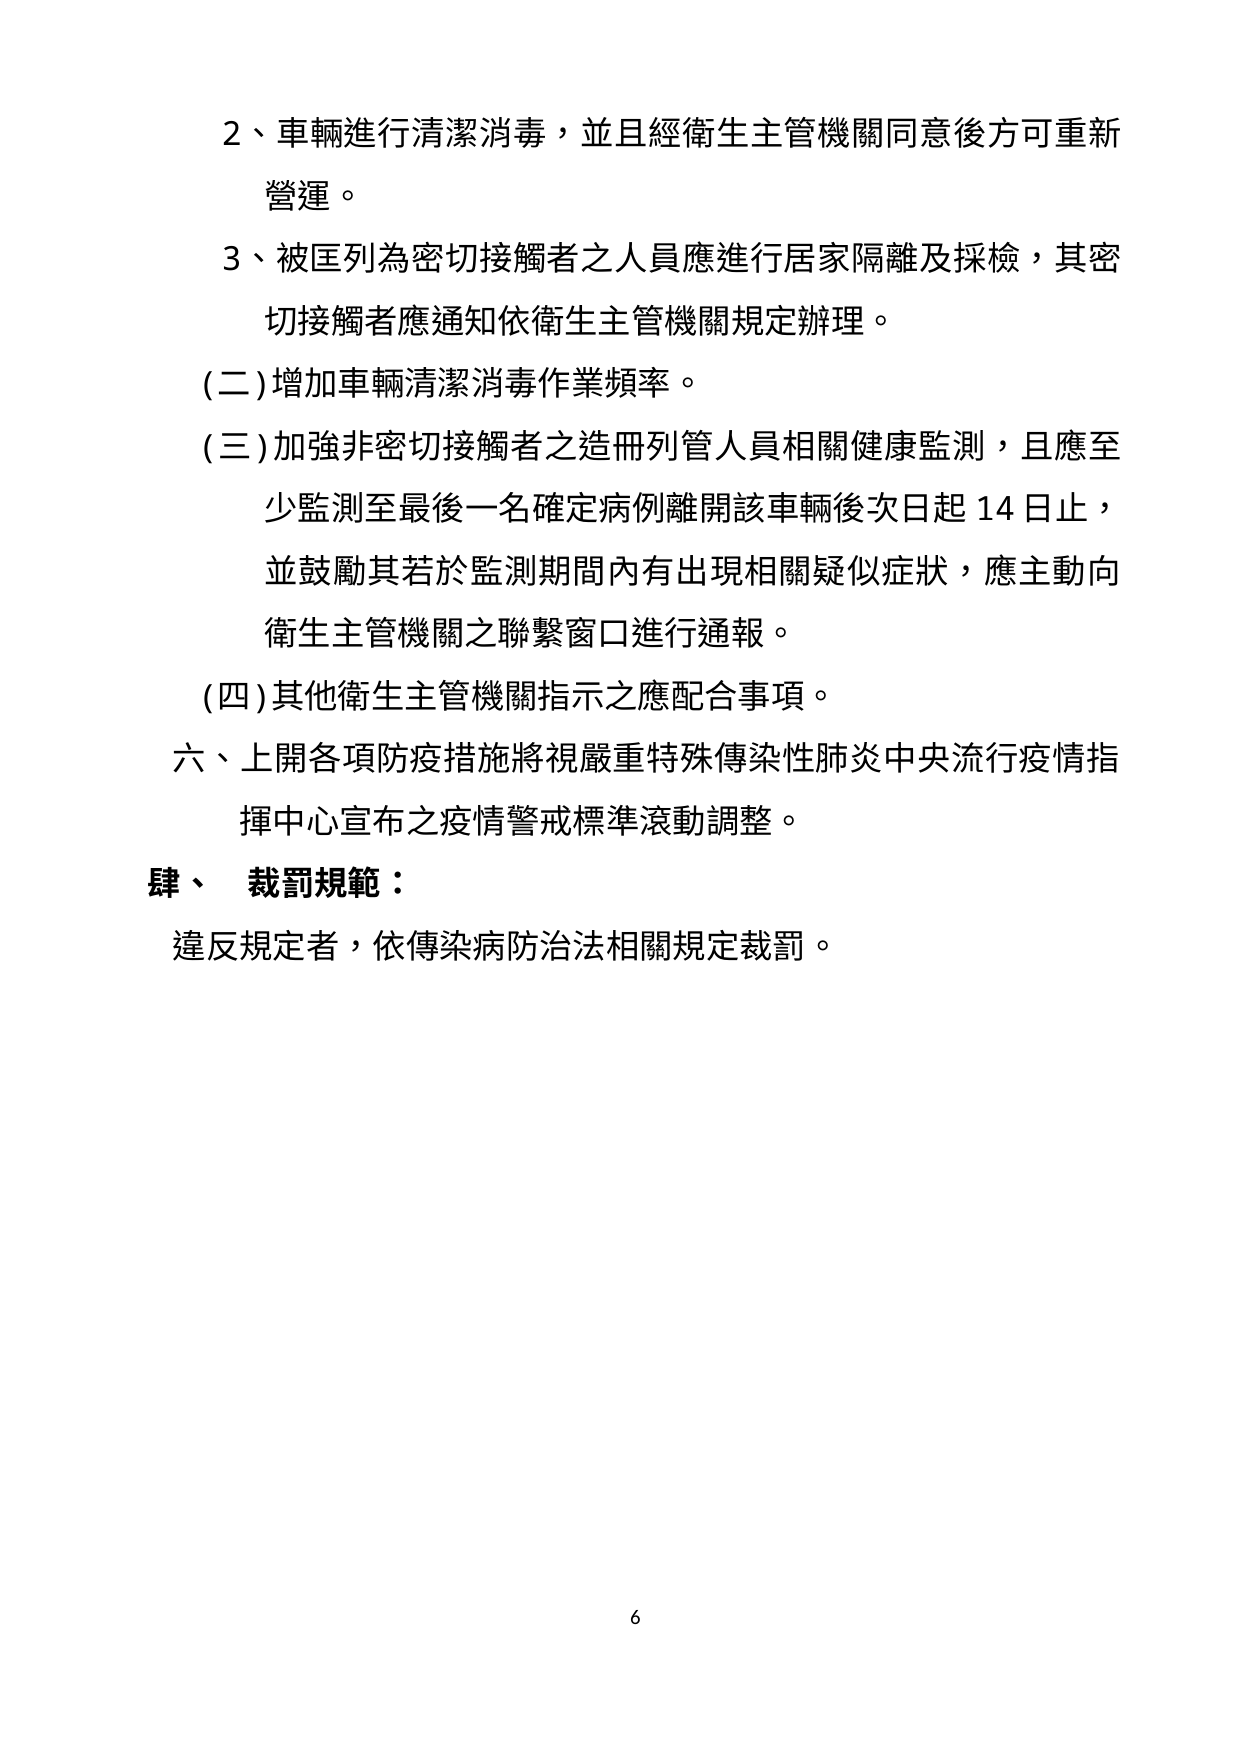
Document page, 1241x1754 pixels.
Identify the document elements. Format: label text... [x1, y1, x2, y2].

text 2、車輛進行清潔消毒，並且經衛生主管機關同意後方可重新營運。 [221, 89, 1122, 214]
list 裁罰規範： [148, 839, 1122, 902]
text (三)加強非密切接觸者之造冊列管人員相關健康監測，且應至少監測至最後一名確定病例離開該車輛後次日起14日止，並鼓勵其若於監測期間內有出現相關疑似症狀，應主動向衛生主管機關之聯繫窗口進行通報。 [198, 402, 1122, 652]
text (四)其他衛生主管機關指示之應配合事項。 [198, 652, 1122, 714]
text (二)增加車輛清潔消毒作業頻率。 [198, 339, 1122, 402]
text 違反規定者，依傳染病防治法相關規定裁罰。 [173, 902, 1122, 964]
text 3、被匡列為密切接觸者之人員應進行居家隔離及採檢，其密切接觸者應通知依衛生主管機關規定辦理。 [221, 214, 1122, 339]
text 六、上開各項防疫措施將視嚴重特殊傳染性肺炎中央流行疫情指揮中心宣布之疫情警戒標準滾動調整。 [173, 714, 1122, 839]
